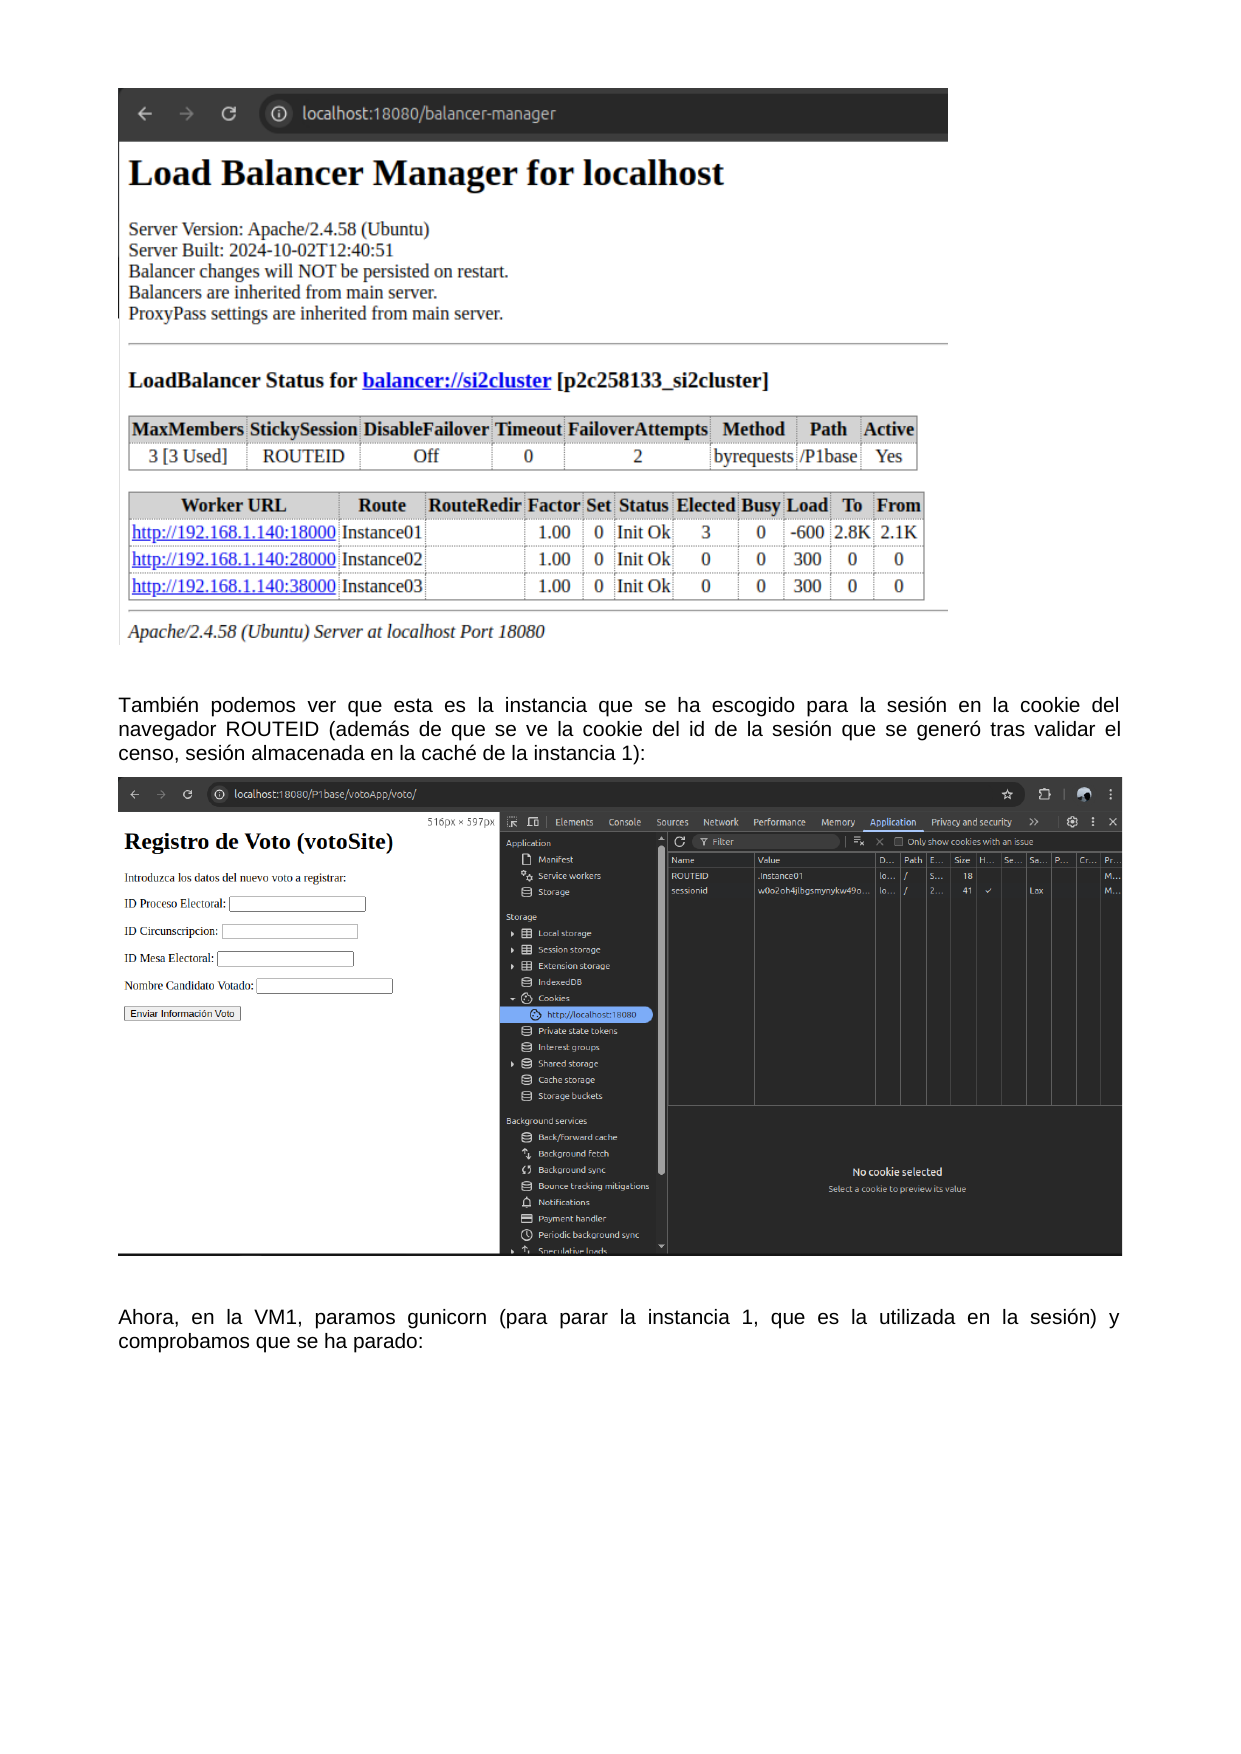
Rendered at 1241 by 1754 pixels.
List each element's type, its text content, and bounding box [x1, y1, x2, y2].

picture [118, 88, 948, 645]
text También podemos ver que esta es la instancia que se ha escogido para la sesión en la cookie del navegador ROUTEID (además de que se ve la cookie del id de la sesión que se generó tras validar el censo, sesión almacenada en la caché de la instancia 1): [118, 693, 1122, 765]
picture [118, 777, 1123, 1256]
text Ahora, en la VM1, paramos gunicorn (para parar la instancia 1, que es la utilizada en la sesión) y comprobamos que se ha parado: [118, 1304, 1122, 1352]
